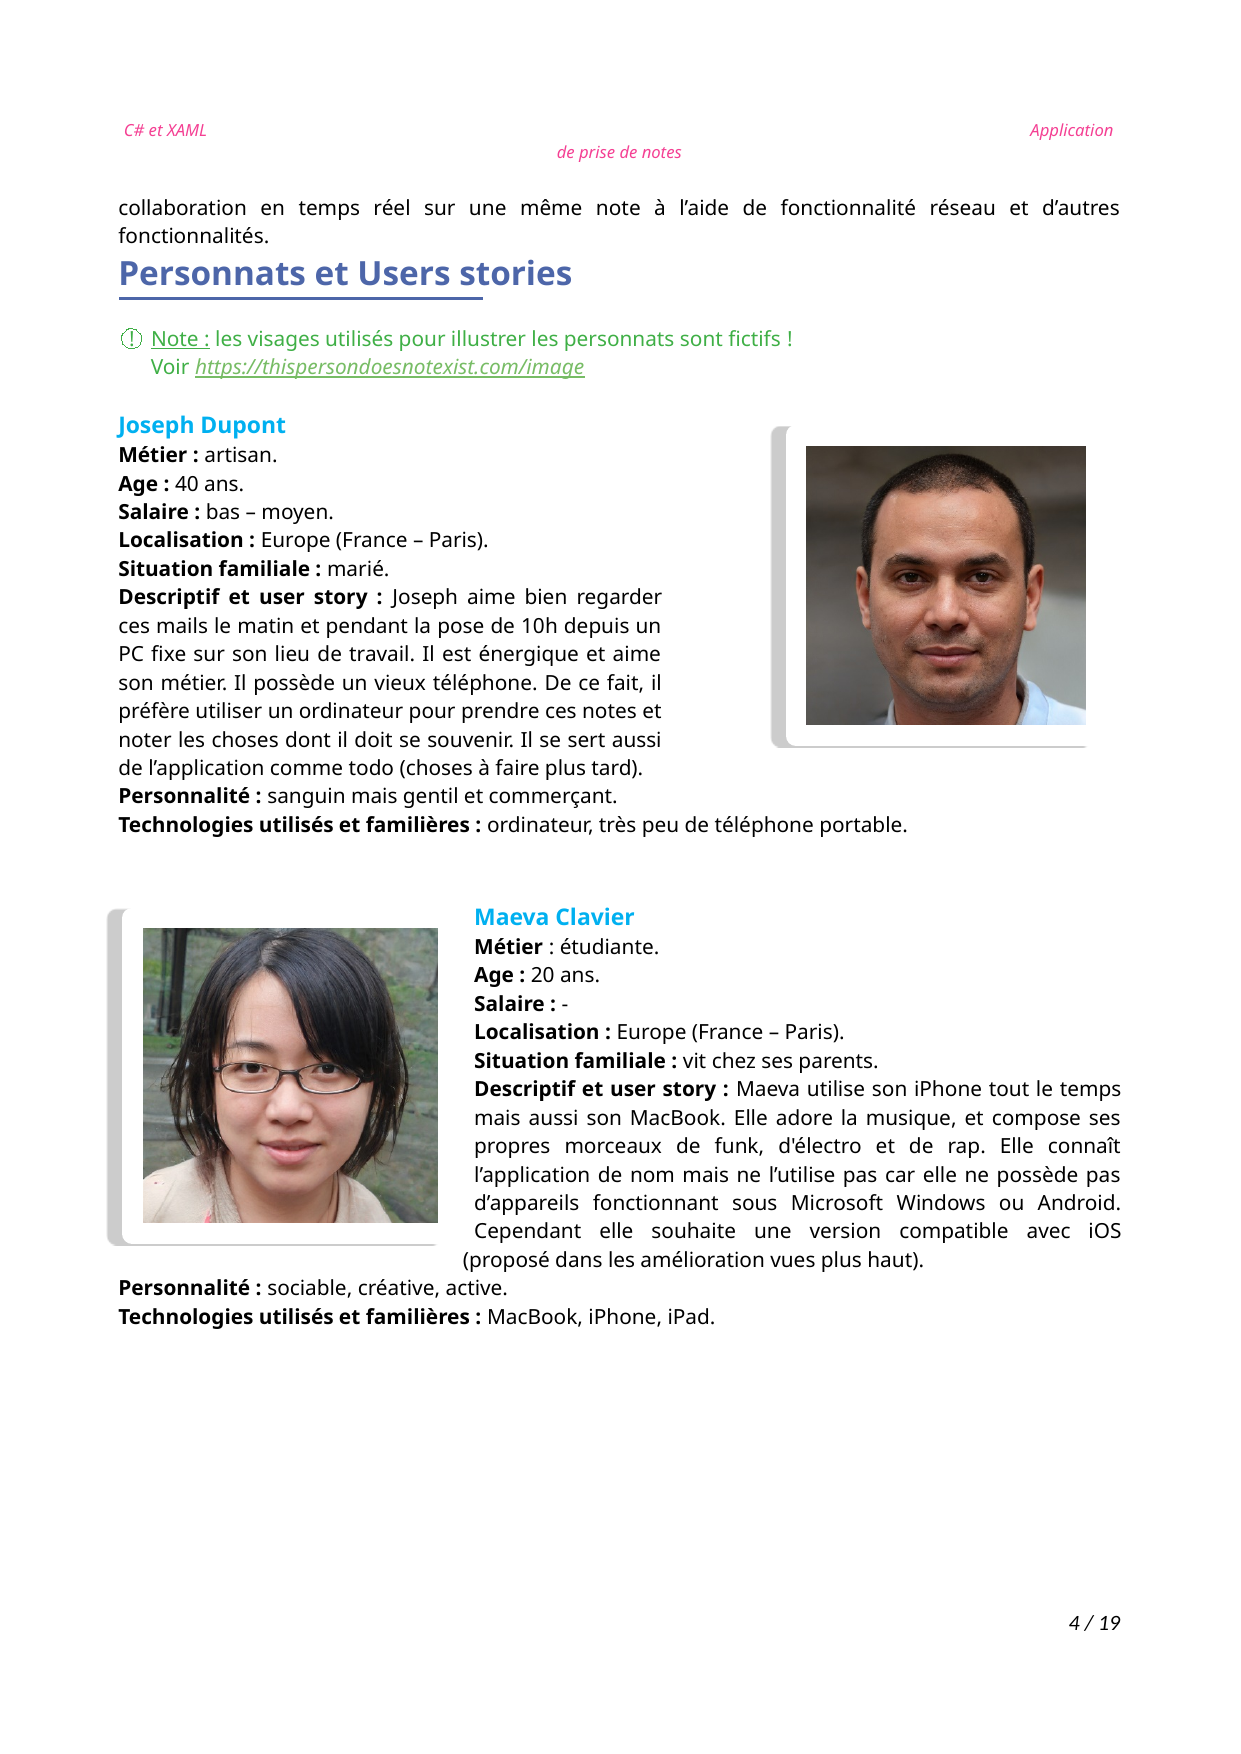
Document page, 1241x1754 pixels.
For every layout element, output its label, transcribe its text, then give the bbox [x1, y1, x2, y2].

text Maeva Clavier [118, 901, 1122, 932]
text Age : 20 ans. [459, 961, 1122, 989]
text [1107, 469, 1122, 497]
text Joseph Dupont [118, 409, 1122, 440]
text Personnats et Users stories [118, 250, 1122, 295]
text Descriptif et user story : Joseph aime bien regarder ces mails le matin et pendant la pose de 10h depuis un PC fixe sur son lieu de travail. Il est énergique et aime son métier. Il possède un vieux téléphone. De ce fait, il préfère utiliser un ordinateur pour prendre ces notes et noter les choses dont il doit se souvenir. Il se sert aussi de l’application comme todo (choses à faire plus tard). [118, 582, 1122, 782]
text Métier : étudiante. [459, 932, 1122, 961]
text Technologies utilisés et familières : ordinateur, très peu de téléphone portable. [118, 810, 1122, 838]
text Localisation : Europe (France – Paris). [118, 526, 770, 554]
text Salaire : bas – moyen. [118, 497, 770, 526]
text Salaire : - [459, 989, 1122, 1017]
text Situation familiale : vit chez ses parents. [459, 1046, 1122, 1074]
text Métier : artisan. [118, 440, 770, 469]
text Personnalité : sanguin mais gentil et commerçant. [118, 782, 1122, 810]
text Personnalité : sociable, créative, active. [118, 1273, 1122, 1302]
text Descriptif et user story : Maeva utilise son iPhone tout le temps mais aussi son MacBook. Elle adore la musique, et compose ses propres morceaux de funk, d'électro et de rap. Elle connaît l’application de nom mais ne l’utilise pas car elle ne possède pas d’appareils fonctionnant sous Microsoft Windows ou Android. Cependant elle souhaite une version compatible avec iOS (proposé dans les amélioration vues plus haut). [118, 1074, 1122, 1273]
text Technologies utilisés et familières : MacBook, iPhone, iPad. [118, 1302, 1122, 1330]
text Situation familiale : marié. [118, 554, 770, 582]
text ! Note : les visages utilisés pour illustrer les personnats sont fictifs ! Voir https://thispersondoesnotexist.com/image [118, 324, 1122, 381]
picture [806, 446, 1086, 725]
text collaboration en temps réel sur une même note à l’aide de fonctionnalité réseau et d’autres fonctionnalités. [118, 193, 1122, 250]
picture [143, 928, 438, 1223]
text Age : 40 ans. [118, 469, 770, 497]
text Localisation : Europe (France – Paris). [459, 1017, 1122, 1046]
text [1107, 440, 1122, 469]
